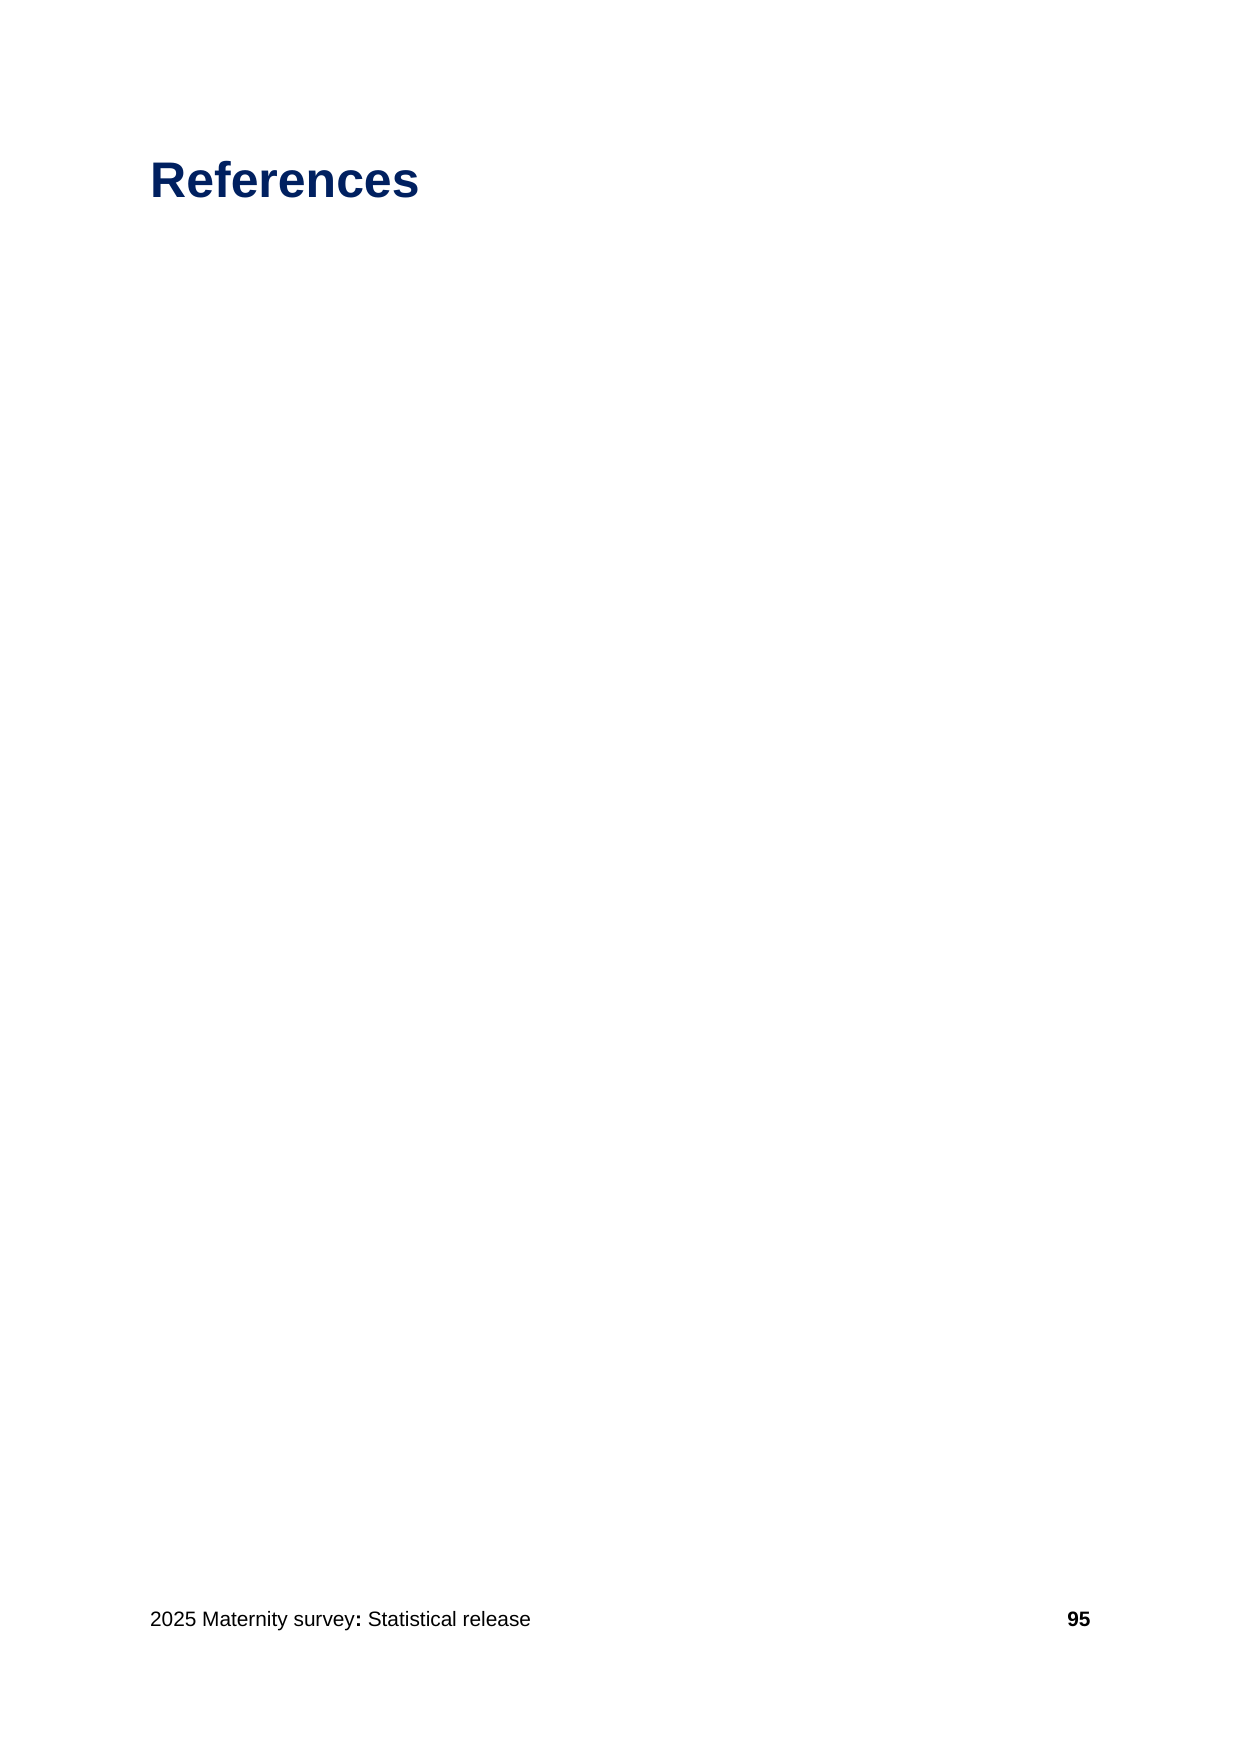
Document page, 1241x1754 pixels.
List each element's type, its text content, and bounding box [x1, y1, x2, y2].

text References [150, 150, 1090, 207]
